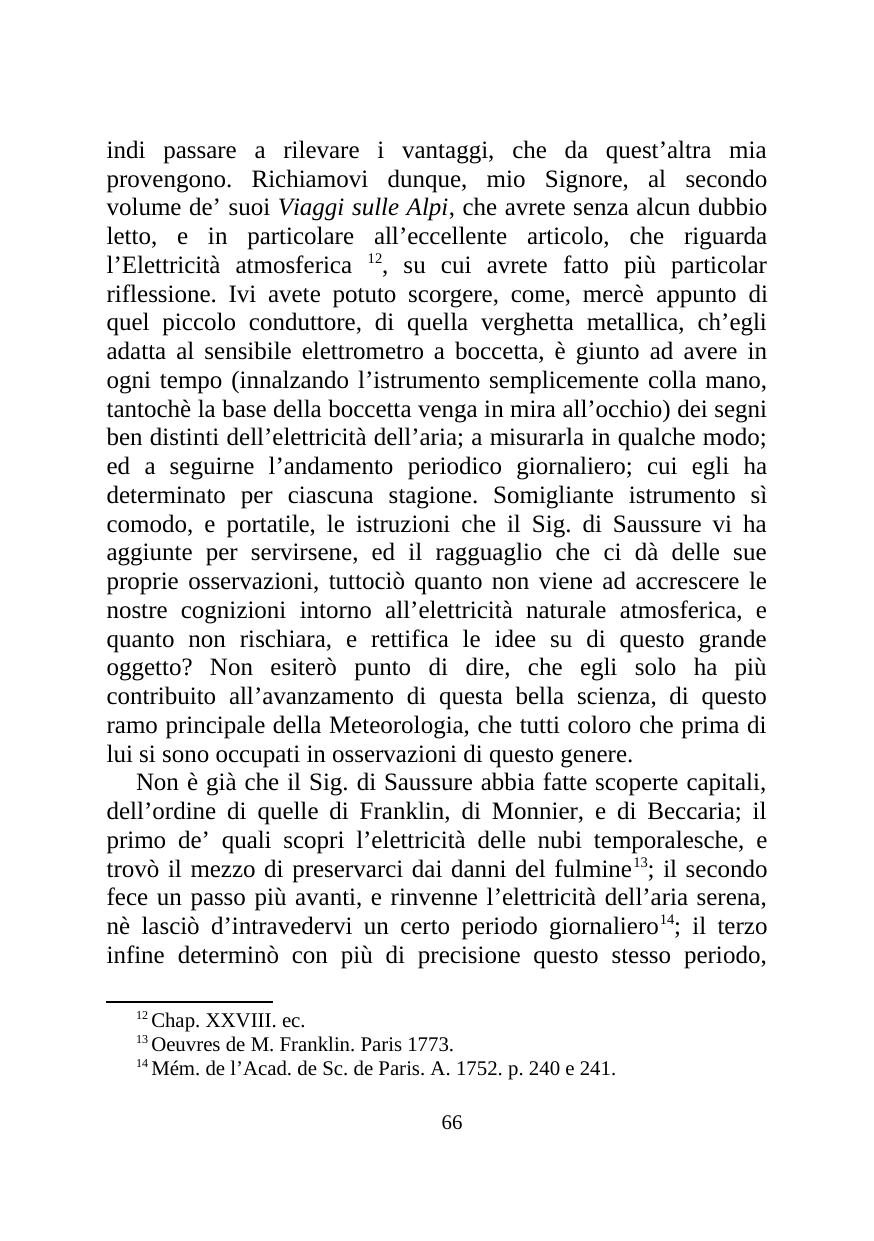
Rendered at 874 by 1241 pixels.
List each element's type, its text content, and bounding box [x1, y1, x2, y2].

text Non è già che il Sig. di Saussure abbia fatte scoperte capitali, dell’ordine di quelle di Franklin, di Monnier, e di Beccaria; il primo de’ quali scopri l’elettricità delle nubi temporalesche, e trovò il mezzo di preservarci dai danni del fulmine; il secondo fece un passo più avanti, e rinvenne l’elettricità dell’aria serena, nè lasciò d’intravedervi un certo periodo giornaliero; il terzo infine determinò con più di precisione questo stesso periodo, [106, 767, 768, 969]
text Oeuvres de M. Franklin. Paris 1773. [106, 1032, 768, 1056]
text Mém. de l’Acad. de Sc. de Paris. A. 1752. p. 240 e 241. [106, 1056, 768, 1080]
text indi passare a rilevare i vantaggi, che da quest’altra mia provengono. Richiamovi dunque, mio Signore, al secondo volume de’ suoi Viaggi sulle Alpi, che avrete senza alcun dubbio letto, e in particolare all’eccellente articolo, che riguarda l’Elettricità atmosferica , su cui avrete fatto più particolar riflessione. Ivi avete potuto scorgere, come, mercè appunto di quel piccolo conduttore, di quella verghetta metallica, ch’egli adatta al sensibile elettrometro a boccetta, è giunto ad avere in ogni tempo (innalzando l’istrumento semplicemente colla mano, tantochè la base della boccetta venga in mira all’occhio) dei segni ben distinti dell’elettricità dell’aria; a misurarla in qualche modo; ed a seguirne l’andamento periodico giornaliero; cui egli ha determinato per ciascuna stagione. Somigliante istrumento sì comodo, e portatile, le istruzioni che il Sig. di Saussure vi ha aggiunte per servirsene, ed il ragguaglio che ci dà delle sue proprie osservazioni, tuttociò quanto non viene ad accrescere le nostre cognizioni intorno all’elettricità naturale atmosferica, e quanto non rischiara, e rettifica le idee su di questo grande oggetto? Non esiterò punto di dire, che egli solo ha più contribuito all’avanzamento di questa bella scienza, di questo ramo principale della Meteorologia, che tutti coloro che prima di lui si sono occupati in osservazioni di questo genere. [106, 135, 768, 767]
text Chap. XXVIII. ec. [106, 1008, 768, 1032]
